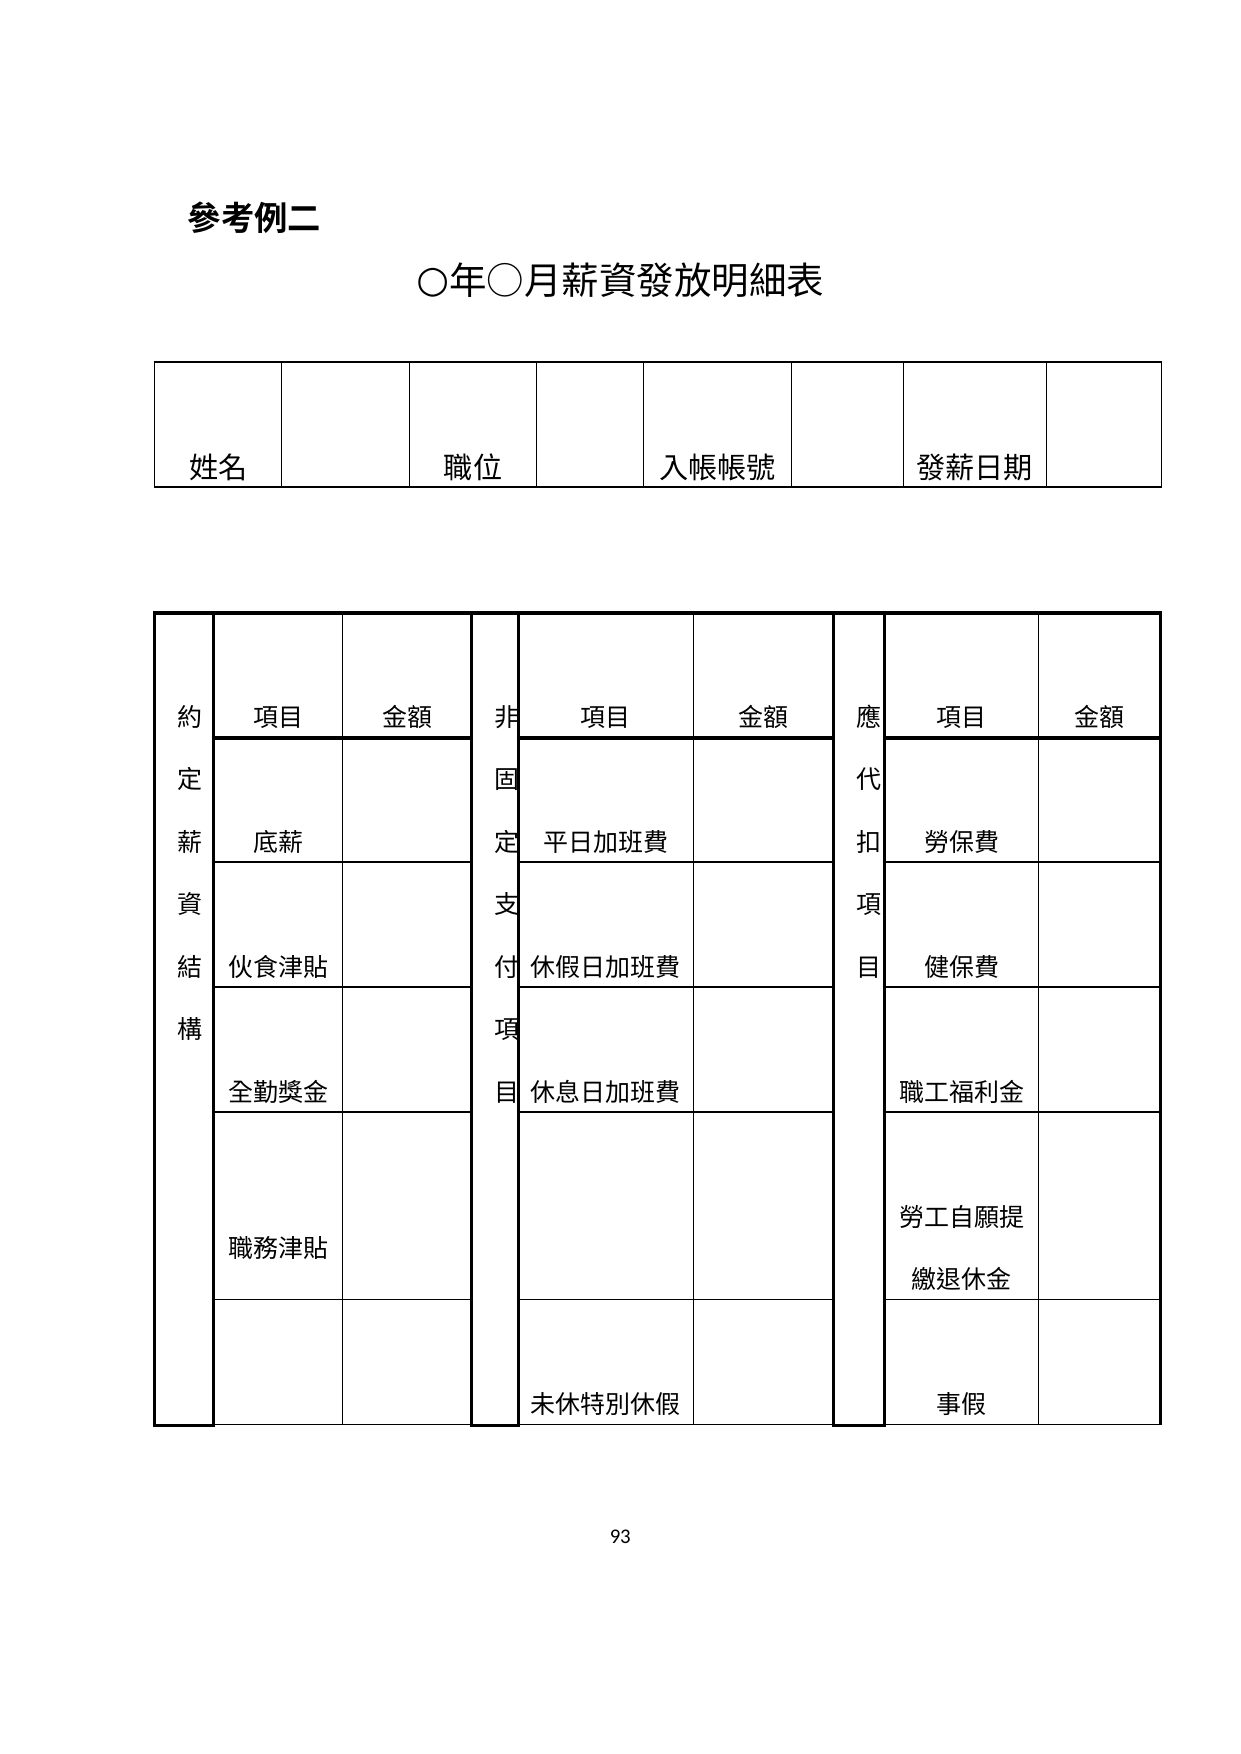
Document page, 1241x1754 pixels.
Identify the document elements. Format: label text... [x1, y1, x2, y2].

table_header 項目 [886, 615, 1038, 736]
table_cell [694, 988, 832, 1111]
table_cell 健保費 [886, 863, 1038, 986]
table_cell [694, 740, 832, 861]
table_cell [343, 740, 470, 861]
table_cell [694, 1113, 832, 1299]
table_cell 勞工自願提繳退休金 [886, 1113, 1038, 1299]
table_cell 伙食津貼 [215, 863, 342, 986]
table_header [792, 363, 903, 486]
table_cell 未休特別休假 [520, 1300, 693, 1424]
table_cell [520, 1113, 693, 1299]
table_cell [1039, 988, 1159, 1111]
table_cell [1039, 863, 1159, 986]
table_cell [694, 863, 832, 986]
table_cell 底薪 [215, 740, 342, 861]
table_cell 職工福利金 [886, 988, 1038, 1111]
table_cell 休假日加班費 [520, 863, 693, 986]
table_header [537, 363, 643, 486]
table_header 職位 [410, 363, 536, 486]
table_header 姓名 [155, 363, 281, 486]
table_cell [343, 988, 470, 1111]
table_header 金額 [343, 615, 470, 736]
table_cell 事假 [886, 1300, 1038, 1424]
table_header 發薪日期 [904, 363, 1046, 486]
table_cell [343, 1113, 470, 1299]
text ○年○月薪資發放明細表 [187, 236, 1053, 299]
table_cell [1039, 740, 1159, 861]
table_header 項目 [520, 615, 693, 736]
table_cell 職務津貼 [215, 1113, 342, 1299]
table_cell [1039, 1300, 1159, 1424]
table_header 約定薪資結構 [156, 615, 212, 1424]
table_cell [694, 1300, 832, 1424]
table_cell [343, 1300, 470, 1424]
table_header 應代扣項目 [835, 615, 883, 1424]
table_header 金額 [1039, 615, 1159, 736]
table_header 非固定支付項目 [473, 615, 517, 1424]
table_header 金額 [694, 615, 832, 736]
table_cell 休息日加班費 [520, 988, 693, 1111]
table_cell 全勤獎金 [215, 988, 342, 1111]
table_header 入帳帳號 [644, 363, 791, 486]
table_cell 勞保費 [886, 740, 1038, 861]
table_header [1047, 363, 1161, 486]
table_header 項目 [215, 615, 342, 736]
text 參考例二 [187, 174, 1053, 236]
table_cell [1039, 1113, 1159, 1299]
table_header [282, 363, 409, 486]
table_cell [343, 863, 470, 986]
table_cell [215, 1300, 342, 1424]
table_cell 平日加班費 [520, 740, 693, 861]
